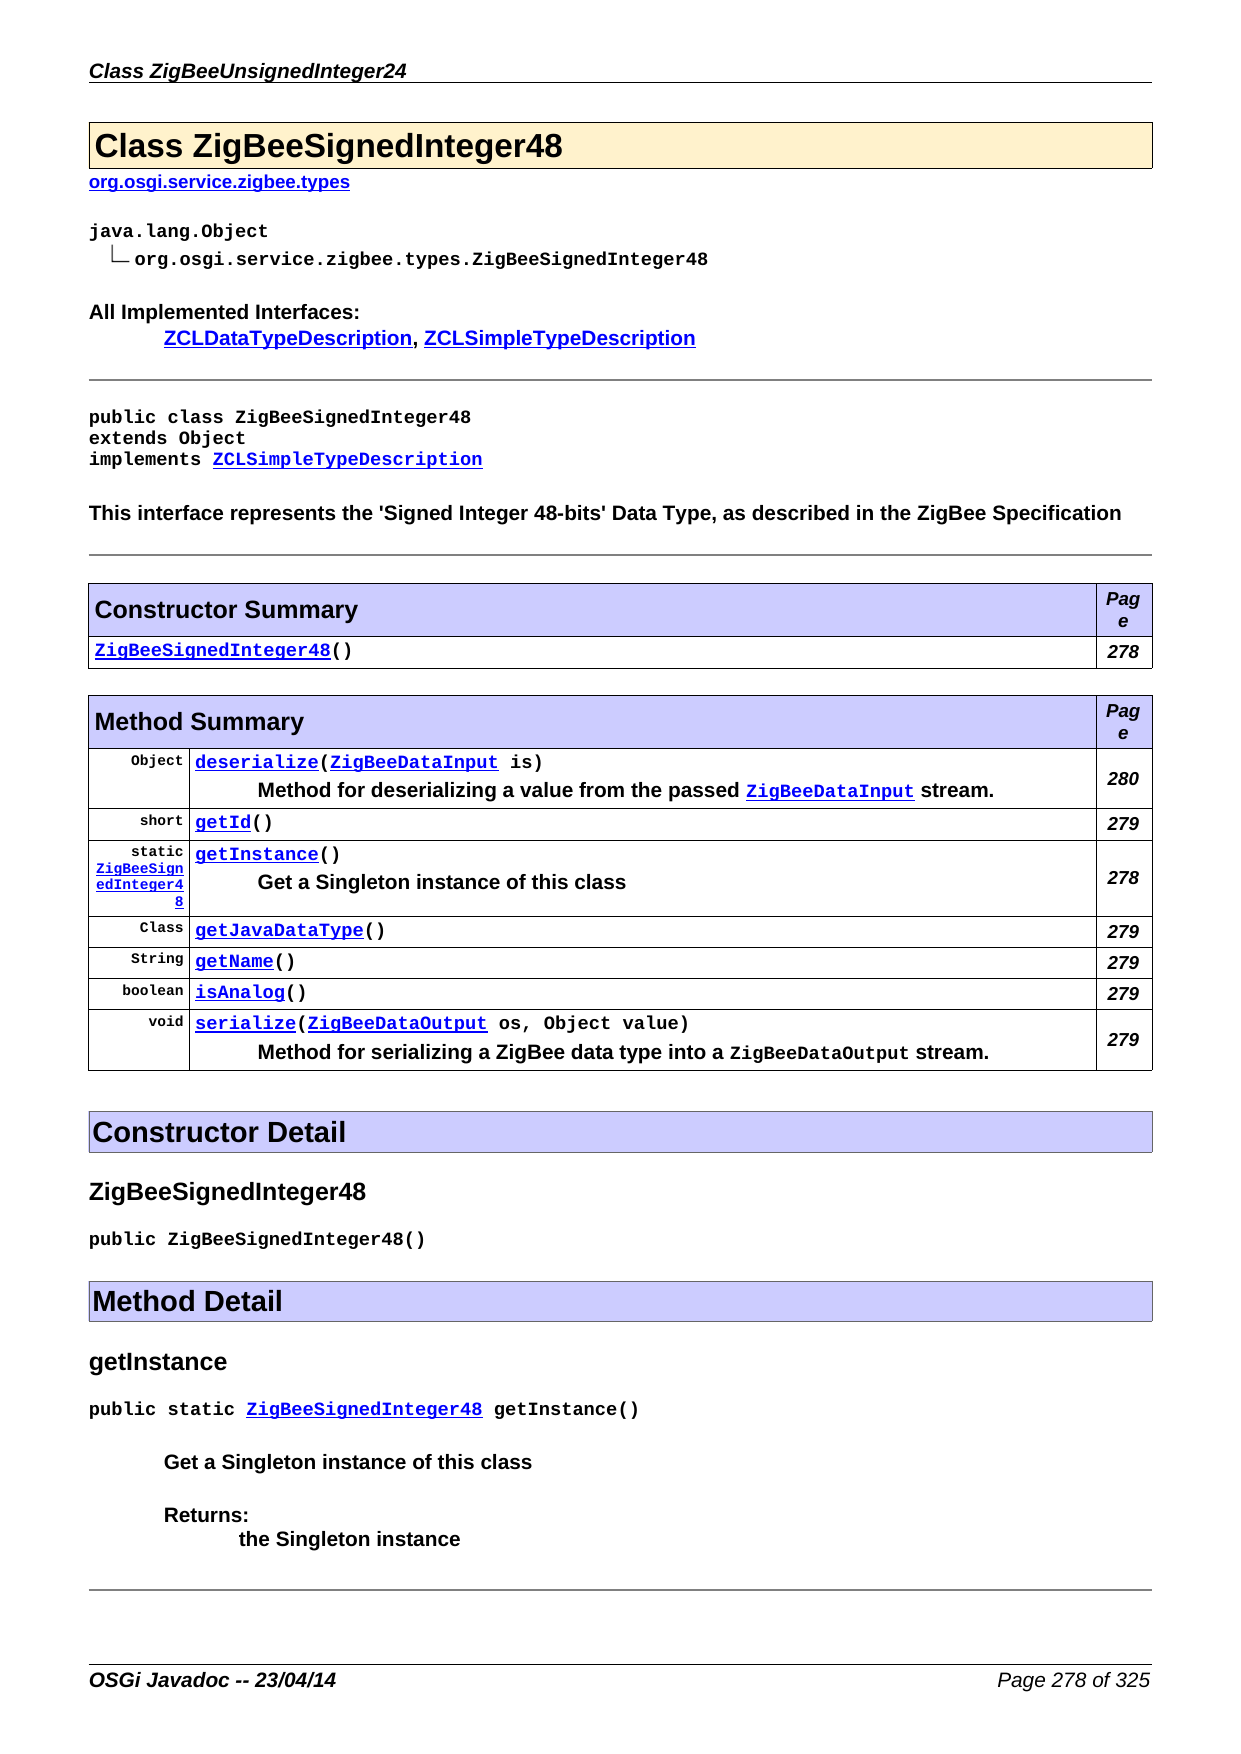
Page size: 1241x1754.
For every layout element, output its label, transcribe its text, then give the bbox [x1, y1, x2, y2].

text ZCLDataTypeDescription, ZCLSimpleTypeDescription [163, 326, 1152, 350]
text This interface represents the 'Signed Integer 48-bits' Data Type, as described in the ZigBee Specification [88, 501, 1152, 524]
table_header Constructor Summary [89, 584, 1096, 636]
table_cell void [89, 1010, 189, 1069]
table_cell getName() [190, 948, 1096, 978]
text the Singleton instance [238, 1527, 1152, 1551]
table_cell 280 [1097, 1010, 1152, 1069]
table_cell isAnalog() [190, 979, 1096, 1009]
table_cell 281 [1097, 749, 1152, 808]
text org.osgi.service.zigbee.types.ZigBeeSignedInteger48 [88, 243, 1152, 271]
subtitle Constructor Detail [90, 1112, 1152, 1152]
subtitle getInstance [88, 1347, 1152, 1376]
table_header Page [1097, 696, 1152, 748]
table_cell getInstance() Get a Singleton instance of this class [190, 841, 1096, 916]
table_cell Class [89, 917, 189, 947]
table_cell static ZigBeeSignedInteger48 [89, 841, 189, 916]
table_cell deserialize(ZigBeeDataInput is) Method for deserializing a value from the passed ZigBeeDataInput stream. [190, 749, 1096, 808]
text implements ZCLSimpleTypeDescription [88, 450, 1152, 471]
text public ZigBeeSignedInteger48() [88, 1230, 1152, 1251]
text public class ZigBeeSignedInteger48 [88, 408, 1152, 429]
text public static ZigBeeSignedInteger48 getInstance() [88, 1400, 1152, 1421]
table_cell 279 [1097, 841, 1152, 916]
table_cell String [89, 948, 189, 978]
subtitle Class ZigBeeSignedInteger48 [90, 123, 1152, 168]
table_cell 280 [1097, 948, 1152, 978]
table_header Method Summary [89, 696, 1096, 748]
subtitle Method Detail [90, 1282, 1152, 1321]
subtitle ZigBeeSignedInteger48 [88, 1177, 1152, 1206]
table_cell 280 [1097, 809, 1152, 839]
table_cell ZigBeeSignedInteger48() [89, 637, 1096, 667]
text Get a Singleton instance of this class [163, 1450, 1152, 1474]
text java.lang.Object [88, 222, 1152, 243]
table_cell Object [89, 749, 189, 808]
table_cell 280 [1097, 979, 1152, 1009]
picture [111, 243, 135, 266]
table_cell 279 [1097, 637, 1152, 667]
text org.osgi.service.zigbee.types [88, 171, 1152, 193]
table_cell 280 [1097, 917, 1152, 947]
table_header Page [1097, 584, 1152, 636]
table_cell getId() [190, 809, 1096, 839]
table_cell serialize(ZigBeeDataOutput os, Object value) Method for serializing a ZigBee data type into a ZigBeeDataOutput stream. [190, 1010, 1096, 1069]
subtitle All Implemented Interfaces: [88, 300, 1152, 324]
table_cell short [89, 809, 189, 839]
table_cell boolean [89, 979, 189, 1009]
text Returns: [163, 1503, 1152, 1527]
table_cell getJavaDataType() [190, 917, 1096, 947]
text extends Object [88, 429, 1152, 450]
